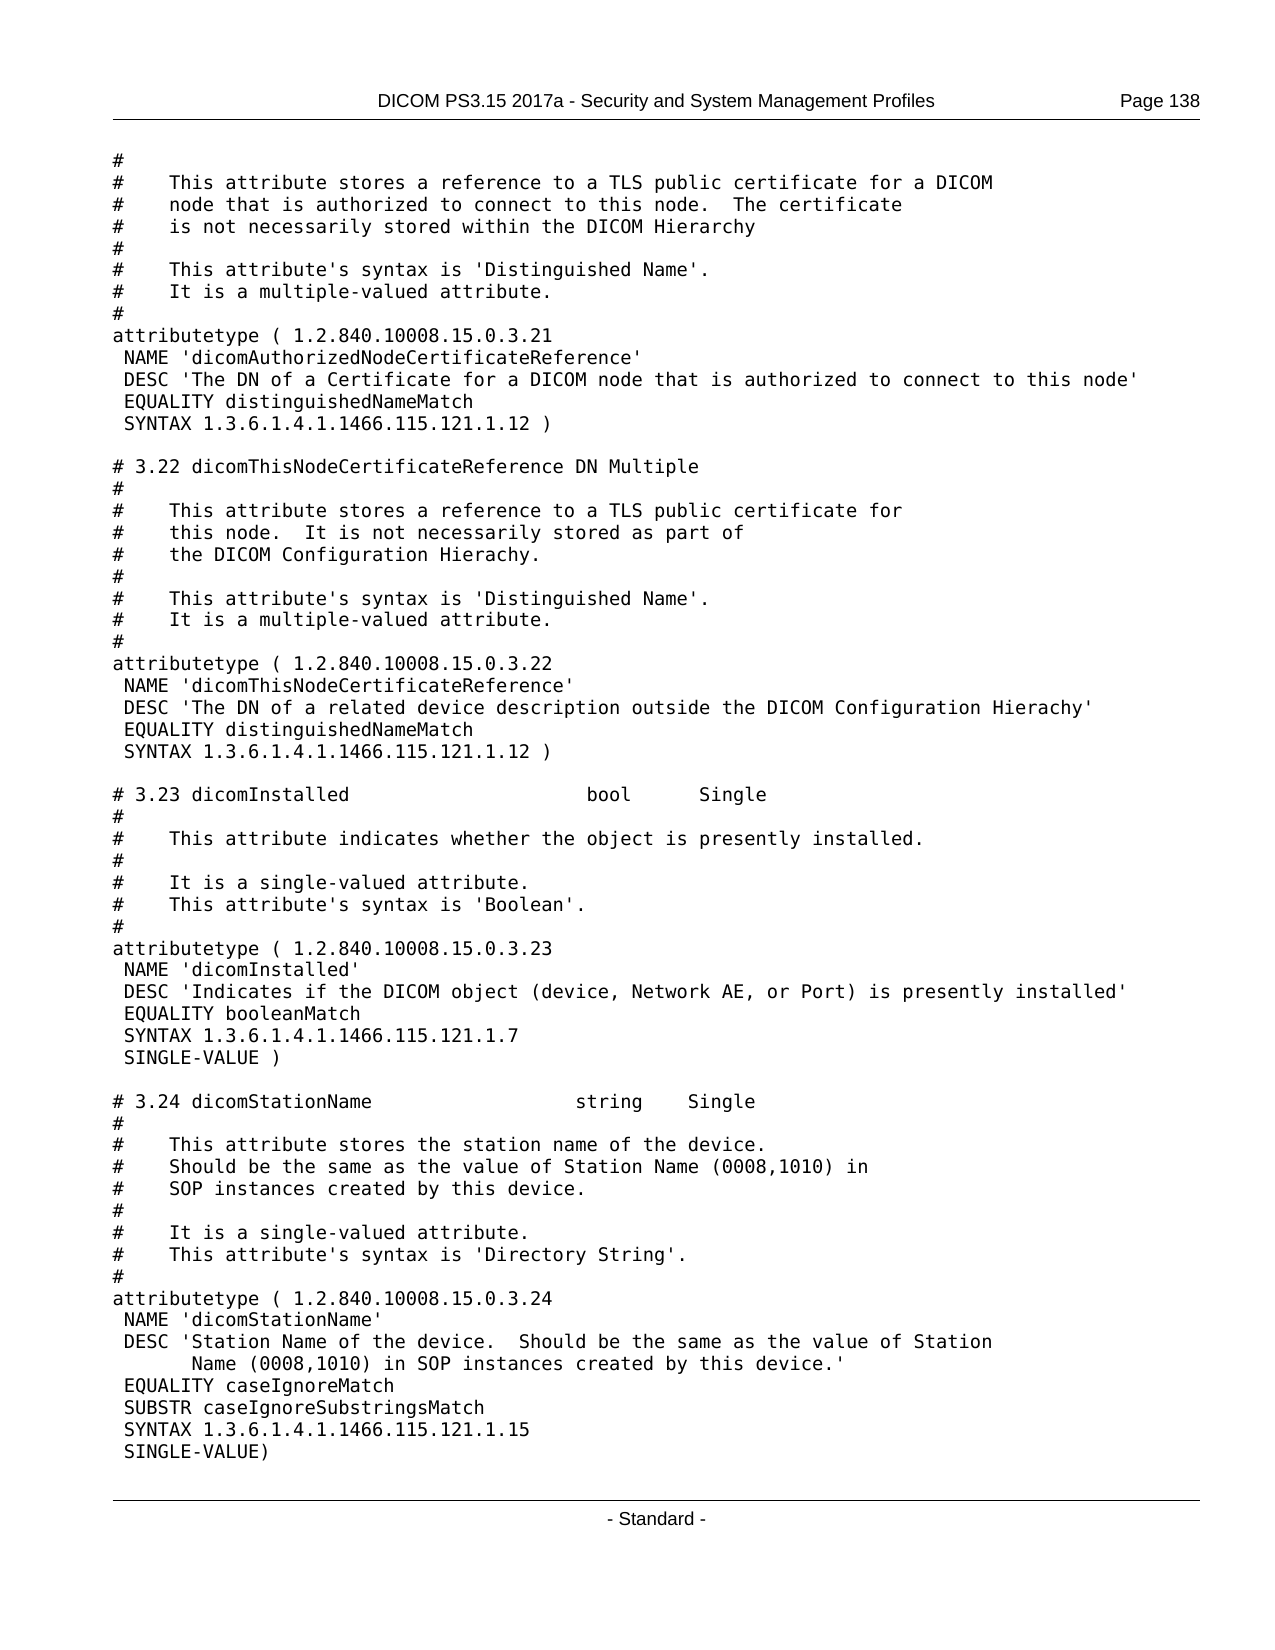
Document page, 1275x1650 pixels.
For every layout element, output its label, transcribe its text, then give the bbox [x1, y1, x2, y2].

text # # This attribute stores a reference to a TLS public certificate for a DICOM # node that is authorized to connect to this node. The certificate # is not necessarily stored within the DICOM Hierarchy # # This attribute's syntax is 'Distinguished Name'. # It is a multiple-valued attribute. # attributetype ( 1.2.840.10008.15.0.3.21 NAME 'dicomAuthorizedNodeCertificateReference' DESC 'The DN of a Certificate for a DICOM node that is authorized to connect to this node' EQUALITY distinguishedNameMatch SYNTAX 1.3.6.1.4.1.1466.115.121.1.12 ) # 3.22 dicomThisNodeCertificateReference DN Multiple # # This attribute stores a reference to a TLS public certificate for # this node. It is not necessarily stored as part of # the DICOM Configuration Hierachy. # # This attribute's syntax is 'Distinguished Name'. # It is a multiple-valued attribute. # attributetype ( 1.2.840.10008.15.0.3.22 NAME 'dicomThisNodeCertificateReference' DESC 'The DN of a related device description outside the DICOM Configuration Hierachy' EQUALITY distinguishedNameMatch SYNTAX 1.3.6.1.4.1.1466.115.121.1.12 ) # 3.23 dicomInstalled bool Single # # This attribute indicates whether the object is presently installed. # # It is a single-valued attribute. # This attribute's syntax is 'Boolean'. # attributetype ( 1.2.840.10008.15.0.3.23 NAME 'dicomInstalled' DESC 'Indicates if the DICOM object (device, Network AE, or Port) is presently installed' EQUALITY booleanMatch SYNTAX 1.3.6.1.4.1.1466.115.121.1.7 SINGLE-VALUE ) # 3.24 dicomStationName string Single # # This attribute stores the station name of the device. # Should be the same as the value of Station Name (0008,1010) in # SOP instances created by this device. # # It is a single-valued attribute. # This attribute's syntax is 'Directory String'. # attributetype ( 1.2.840.10008.15.0.3.24 NAME 'dicomStationName' DESC 'Station Name of the device. Should be the same as the value of Station Name (0008,1010) in SOP instances created by this device.' EQUALITY caseIgnoreMatch SUBSTR caseIgnoreSubstringsMatch SYNTAX 1.3.6.1.4.1.1466.115.121.1.15 SINGLE-VALUE) [112, 150, 1200, 1484]
